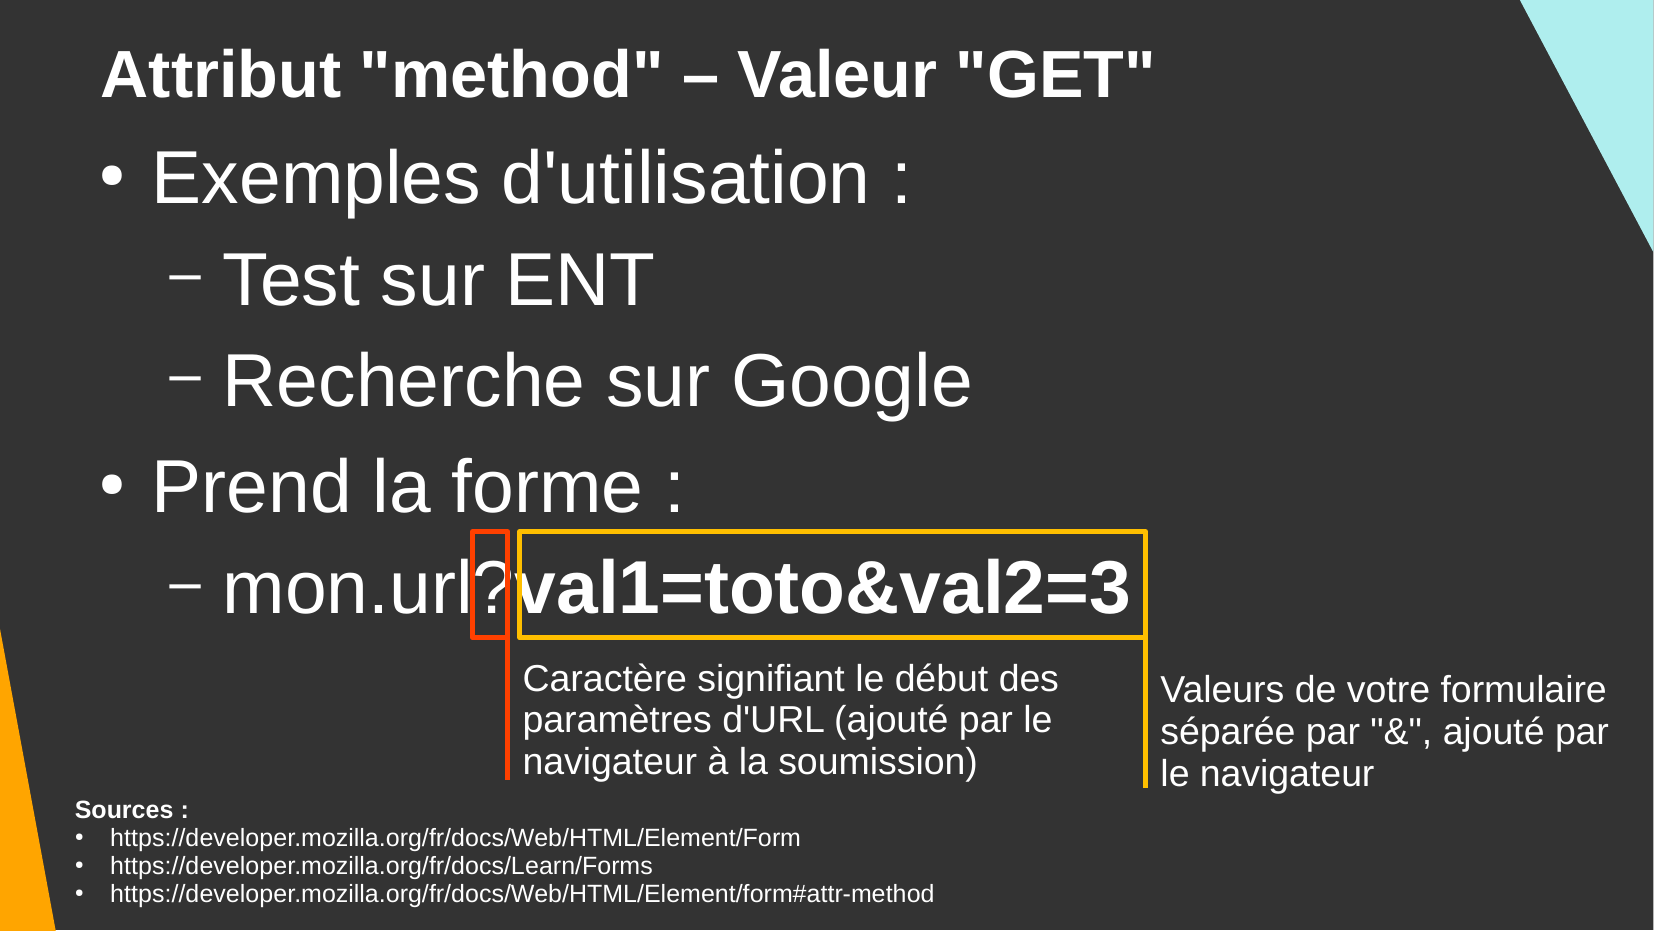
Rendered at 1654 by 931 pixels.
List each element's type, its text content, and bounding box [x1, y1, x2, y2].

text_box Sources : https://developer.mozilla.org/fr/docs/Web/HTML/Element/Form https://developer.mozilla.org/fr/docs/Learn/Forms https://developer.mozilla.org/fr/docs/Web/HTML/Element/form#attr-method [60, 788, 1546, 916]
text_box [1519, 0, 1654, 254]
title Attribut "method" – Valeur "GET" [82, 37, 1571, 114]
text_box Caractère signifiant le début des paramètres d'URL (ajouté par le navigateur à la soumission) [507, 649, 1123, 833]
list Exemples d'utilisation : Test sur ENT Recherche sur Google Prend la forme : mon.url?val1=toto&val2=3 [80, 135, 1605, 674]
list Exemples d'utilisation : Test sur ENT Recherche sur Google Prend la forme : mon.url?val1=toto&val2=3 [475, 534, 505, 635]
list Exemples d'utilisation : Test sur ENT Recherche sur Google Prend la forme : mon.url?val1=toto&val2=3 [522, 534, 1143, 635]
text_box [0, 628, 56, 931]
text_box Valeurs de votre formulaire séparée par "&", ajouté par le navigateur [1145, 661, 1630, 803]
